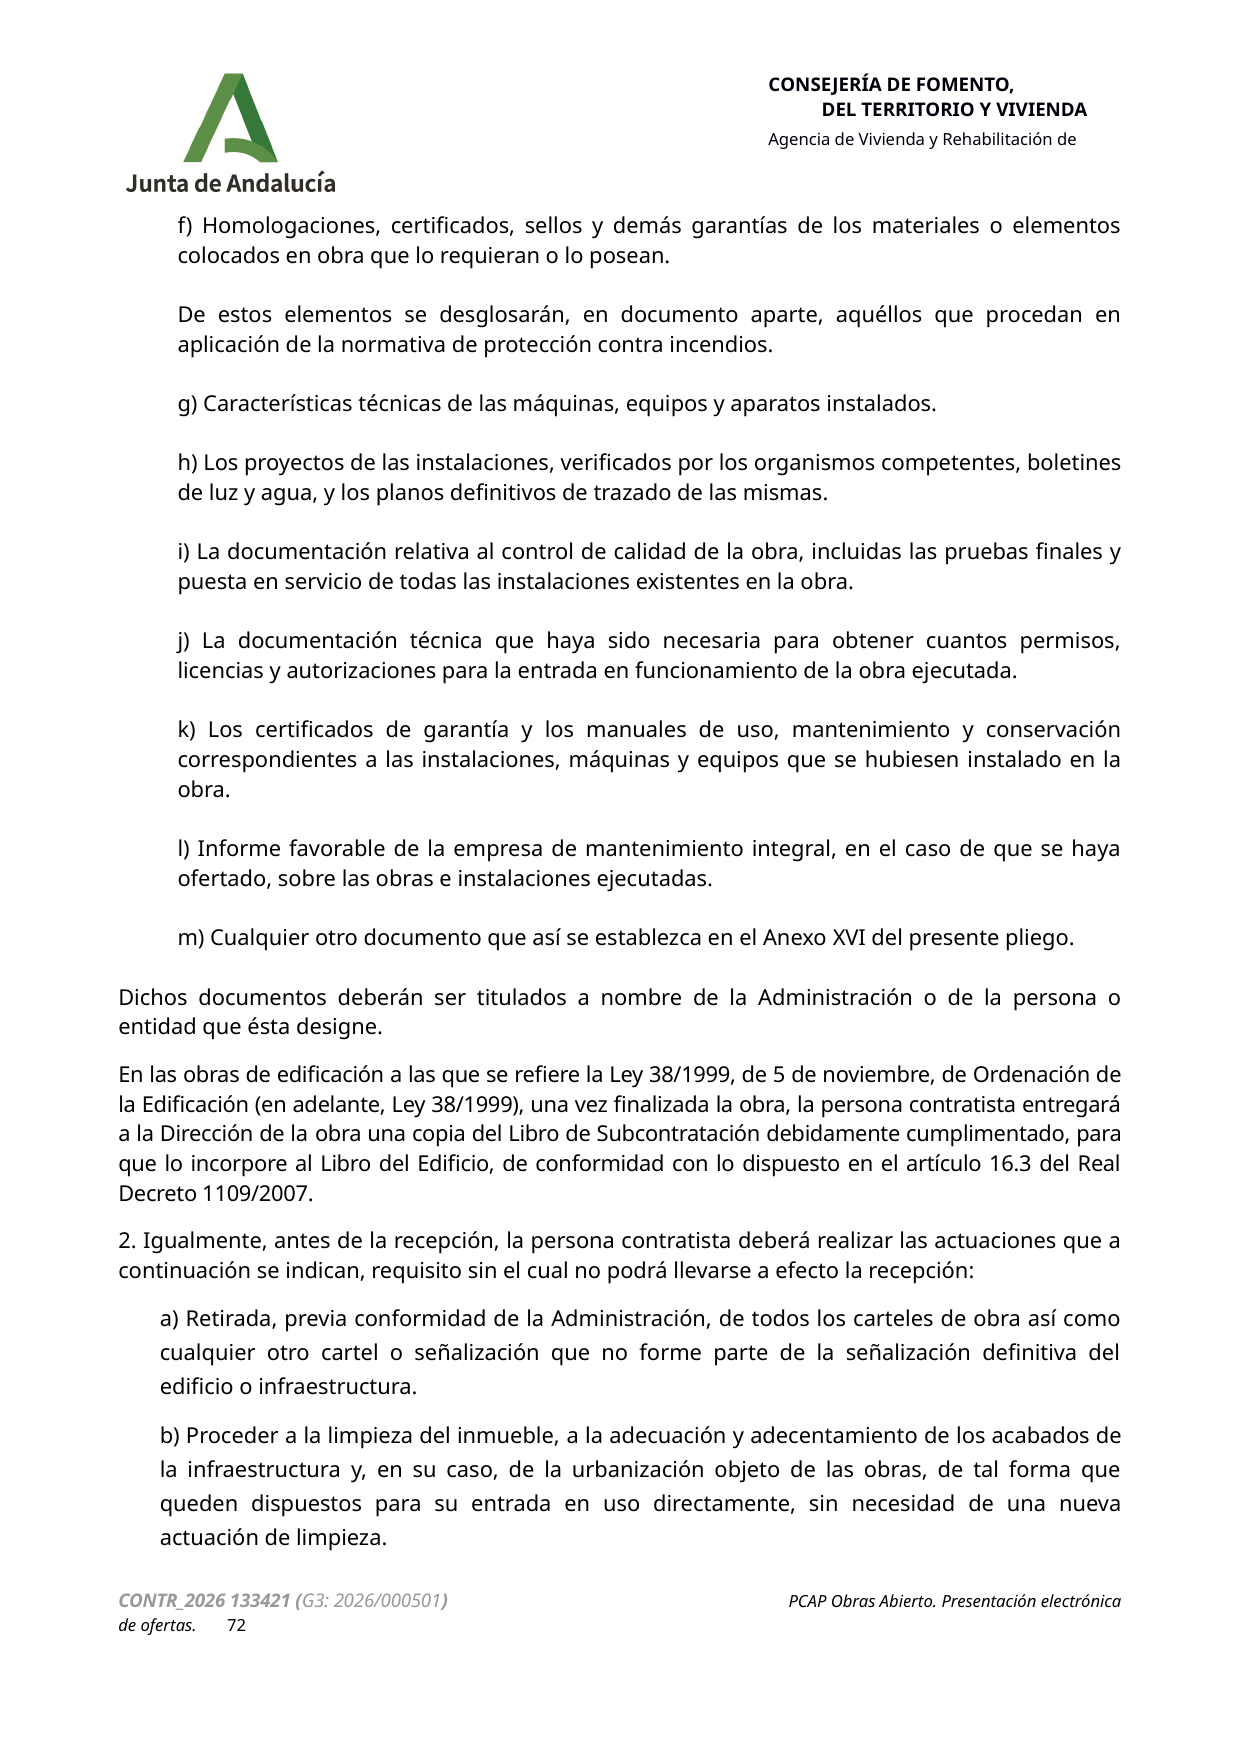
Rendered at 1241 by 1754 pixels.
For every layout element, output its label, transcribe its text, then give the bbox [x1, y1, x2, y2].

text Dichos documentos deberán ser titulados a nombre de la Administración o de la persona o entidad que ésta designe. [118, 982, 1122, 1041]
text h) Los proyectos de las instalaciones, verificados por los organismos competentes, boletines de luz y agua, y los planos definitivos de trazado de las mismas. [177, 447, 1122, 507]
text f) Homologaciones, certificados, sellos y demás garantías de los materiales o elementos colocados en obra que lo requieran o lo posean. [177, 210, 1122, 269]
text j) La documentación técnica que haya sido necesaria para obtener cuantos permisos, licencias y autorizaciones para la entrada en funcionamiento de la obra ejecutada. [177, 625, 1122, 685]
text m) Cualquier otro documento que así se establezca en el Anexo XVI del presente pliego. [177, 922, 1122, 952]
text 2. Igualmente, antes de la recepción, la persona contratista deberá realizar las actuaciones que a continuación se indican, requisito sin el cual no podrá llevarse a efecto la recepción: [118, 1226, 1122, 1285]
text De estos elementos se desglosarán, en documento aparte, aquéllos que procedan en aplicación de la normativa de protección contra incendios. [177, 299, 1122, 358]
text b) Proceder a la limpieza del inmueble, a la adecuación y adecentamiento de los acabados de la infraestructura y, en su caso, de la urbanización objeto de las obras, de tal forma que queden dispuestos para su entrada en uso directamente, sin necesidad de una nueva actuación de limpieza. [159, 1420, 1122, 1552]
text l) Informe favorable de la empresa de mantenimiento integral, en el caso de que se haya ofertado, sobre las obras e instalaciones ejecutadas. [177, 833, 1122, 893]
text g) Características técnicas de las máquinas, equipos y aparatos instalados. [177, 388, 1122, 418]
text k) Los certificados de garantía y los manuales de uso, mantenimiento y conservación correspondientes a las instalaciones, máquinas y equipos que se hubiesen instalado en la obra. [177, 714, 1122, 804]
text i) La documentación relativa al control de calidad de la obra, incluidas las pruebas finales y puesta en servicio de todas las instalaciones existentes en la obra. [177, 536, 1122, 596]
picture [106, 57, 355, 208]
text En las obras de edificación a las que se refiere la Ley 38/1999, de 5 de noviembre, de Ordenación de la Edificación (en adelante, Ley 38/1999), una vez finalizada la obra, la persona contratista entregará a la Dirección de la obra una copia del Libro de Subcontratación debidamente cumplimentado, para que lo incorpore al Libro del Edificio, de conformidad con lo dispuesto en el artículo 16.3 del Real Decreto 1109/2007. [118, 1059, 1122, 1208]
text a) Retirada, previa conformidad de la Administración, de todos los carteles de obra así como cualquier otro cartel o señalización que no forme parte de la señalización definitiva del edificio o infraestructura. [159, 1303, 1122, 1401]
